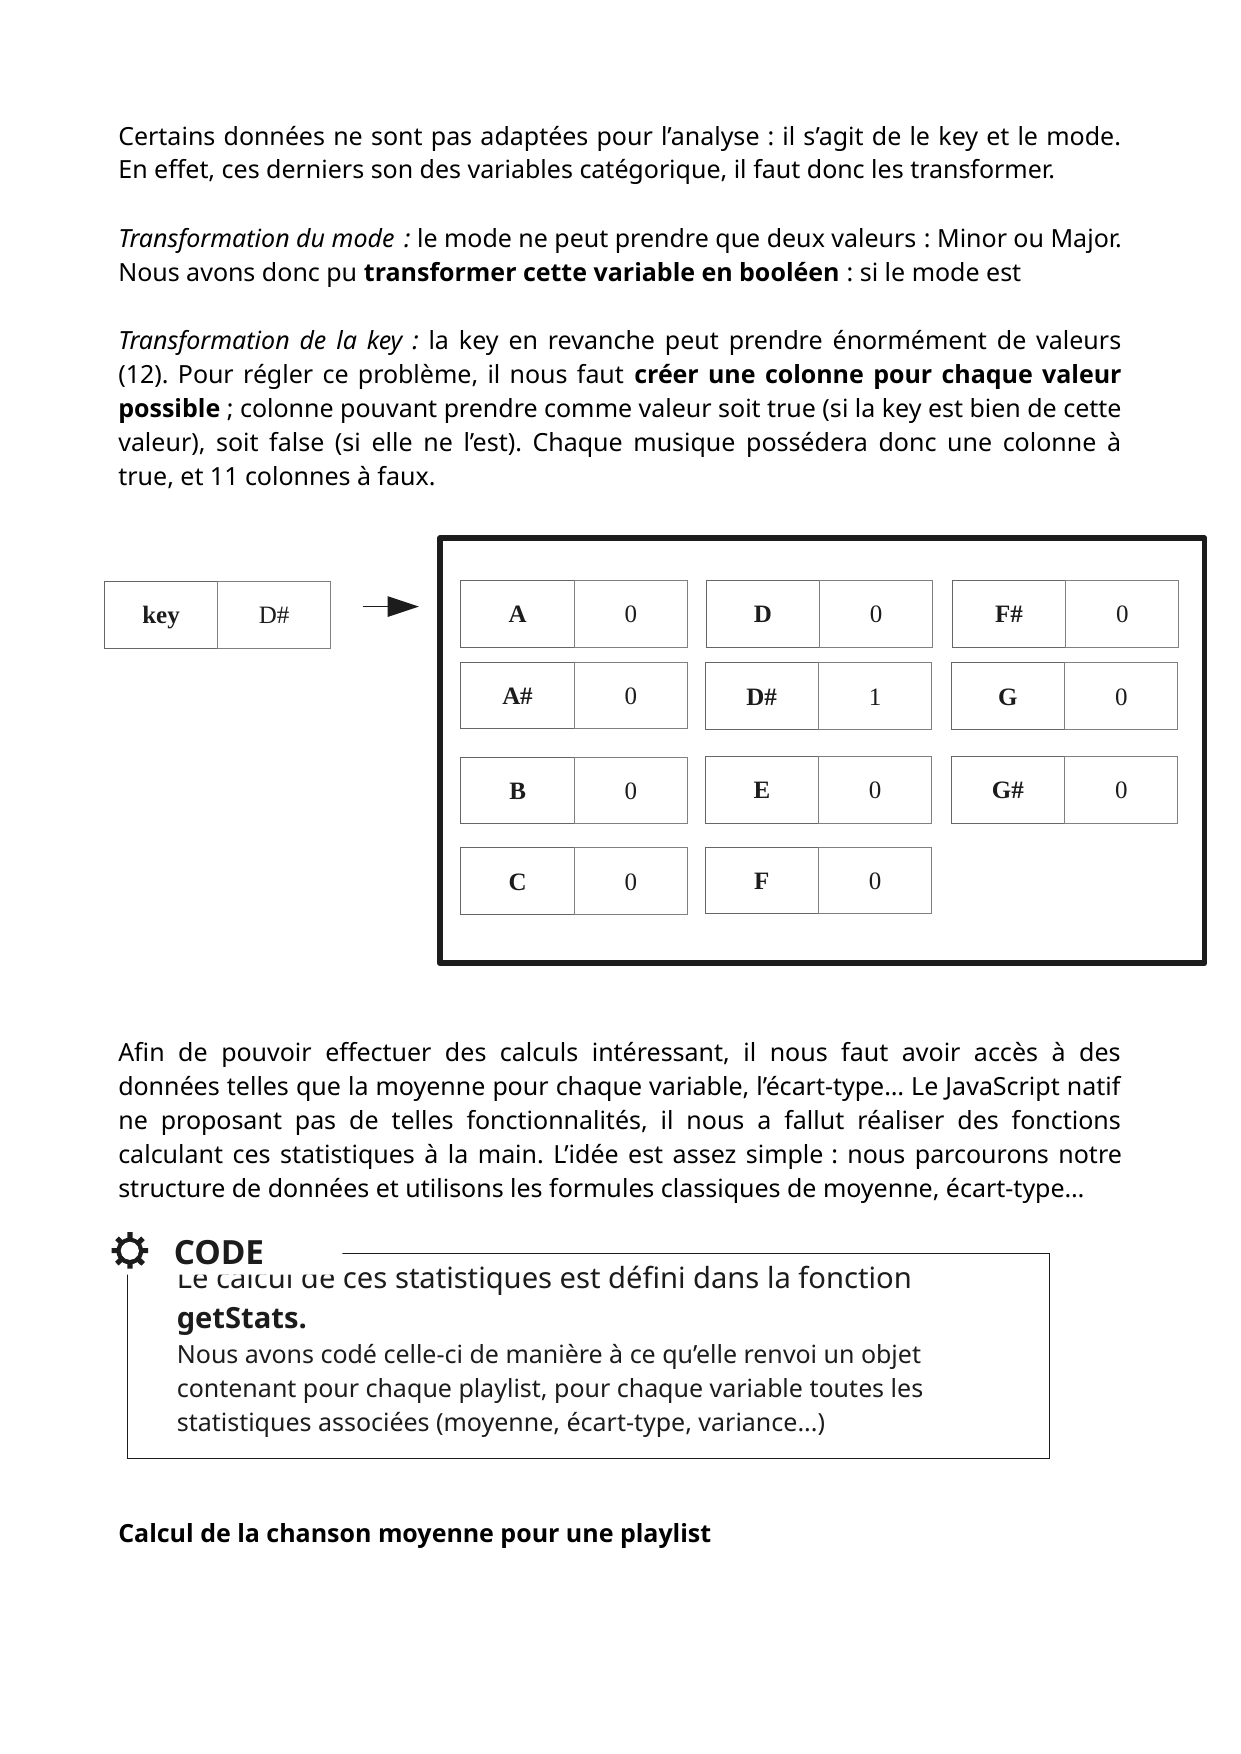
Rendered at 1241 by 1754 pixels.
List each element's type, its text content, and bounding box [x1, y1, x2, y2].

text Transformation de la key : la key en revanche peut prendre énormément de valeurs (12). Pour régler ce problème, il nous faut créer une colonne pour chaque valeur possible ; colonne pouvant prendre comme valeur soit true (si la key est bien de cette valeur), soit false (si elle ne l’est). Chaque musique possédera donc une colonne à true, et 11 colonnes à faux. [118, 322, 1122, 493]
text Afin de pouvoir effectuer des calculs intéressant, il nous faut avoir accès à des données telles que la moyenne pour chaque variable, l’écart-type… Le JavaScript natif ne proposant pas de telles fonctionnalités, il nous a fallut réaliser des fonctions calculant ces statistiques à la main. L’idée est assez simple : nous parcourons notre structure de données et utilisons les formules classiques de moyenne, écart-type… [118, 1034, 1122, 1205]
text Calcul de la chanson moyenne pour une playlist [118, 1516, 1122, 1550]
text Transformation du mode : le mode ne peut prendre que deux valeurs : Minor ou Major. Nous avons donc pu transformer cette variable en booléen : si le mode est [118, 220, 1122, 288]
text Certains données ne sont pas adaptées pour l’analyse : il s’agit de le key et le mode. En effet, ces derniers son des variables catégorique, il faut donc les transformer. [118, 118, 1122, 186]
